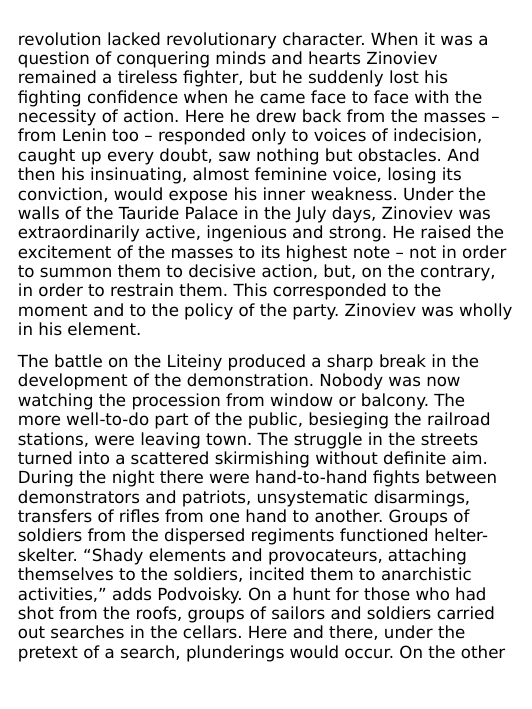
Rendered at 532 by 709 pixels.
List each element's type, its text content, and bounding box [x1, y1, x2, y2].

text The battle on the Liteiny produced a sharp break in the development of the demonstration. Nobody was now watching the procession from window or balcony. The more well-to-do part of the public, besieging the railroad stations, were leaving town. The struggle in the streets turned into a scattered skirmishing without definite aim. During the night there were hand-to-hand fights between demonstrators and patriots, unsystematic disarmings, transfers of rifles from one hand to another. Groups of soldiers from the dispersed regiments functioned helter-skelter. “Shady elements and provocateurs, attaching themselves to the soldiers, incited them to anarchistic activities,” adds Podvoisky. On a hunt for those who had shot from the roofs, groups of sailors and soldiers carried out searches in the cellars. Here and there, under the pretext of a search, plunderings would occur. On the other [18, 352, 514, 662]
text revolution lacked revolutionary character. When it was a question of conquering minds and hearts Zinoviev remained a tireless fighter, but he suddenly lost his fighting confidence when he came face to face with the necessity of action. Here he drew back from the masses – from Lenin too – responded only to voices of indecision, caught up every doubt, saw nothing but obstacles. And then his insinuating, almost feminine voice, losing its conviction, would expose his inner weakness. Under the walls of the Tauride Palace in the July days, Zinoviev was extraordinarily active, ingenious and strong. He raised the excitement of the masses to its highest note – not in order to summon them to decisive action, but, on the contrary, in order to restrain them. This corresponded to the moment and to the policy of the party. Zinoviev was wholly in his element. [18, 29, 514, 339]
